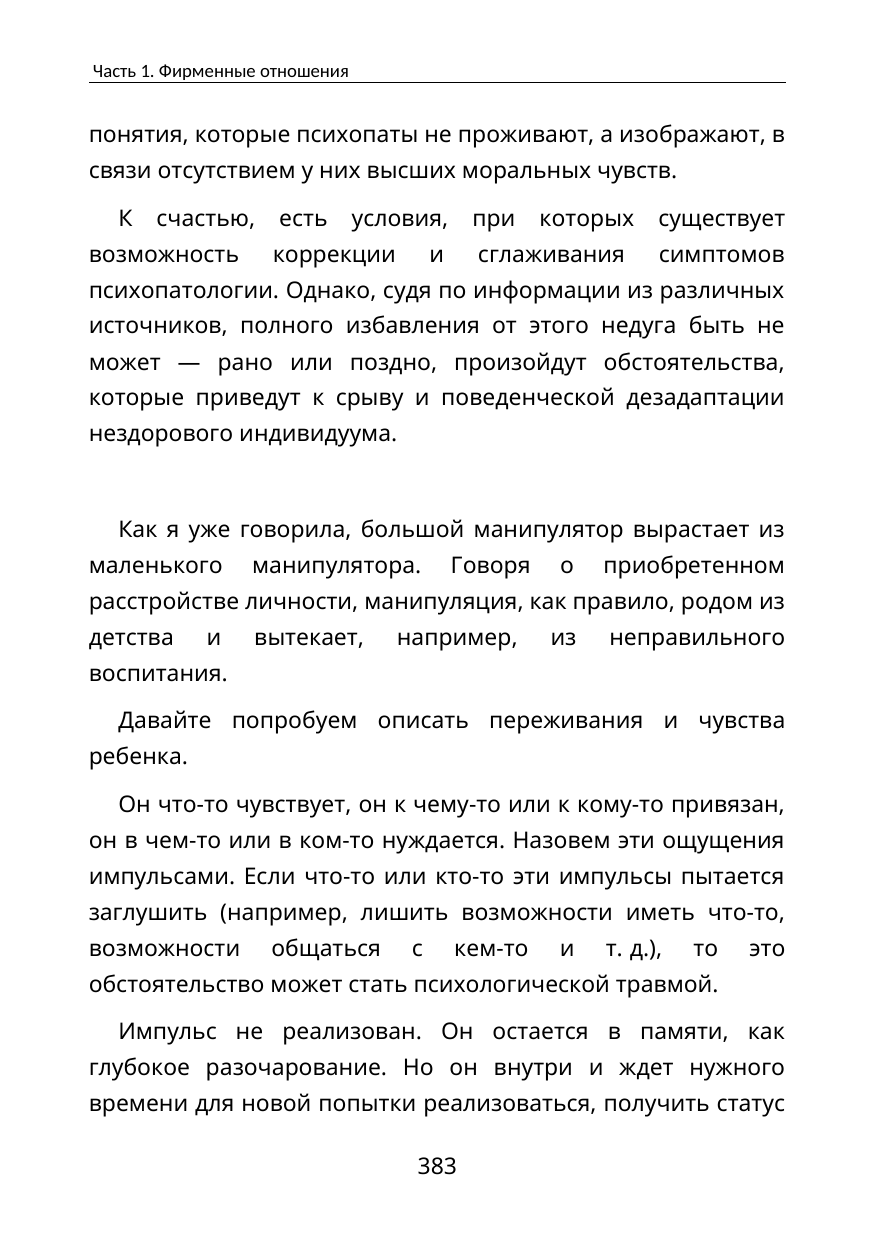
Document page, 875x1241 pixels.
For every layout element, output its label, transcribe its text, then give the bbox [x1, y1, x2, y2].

text К счастью, есть условия, при которых существует возможность коррекции и сглаживания симптомов психопатологии. Однако, судя по информации из различных источников, полного избавления от этого недуга быть не может — рано или поздно, произойдут обстоятельства, которые приведут к срыву и поведенческой дезадаптации нездорового индивидуума. [88, 202, 786, 448]
text Как я уже говорила, большой манипулятор вырастает из маленького манипулятора. Говоря о приобретенном расстройстве личности, манипуляция, как правило, родом из детства и вытекает, например, из неправильного воспитания. [88, 513, 786, 688]
text понятия, которые психопаты не проживают, а изображают, в связи отсутствием у них высших моральных чувств. [88, 118, 786, 185]
text Импульс не реализован. Он остается в памяти, как глубокое разочарование. Но он внутри и ждет нужного времени для новой попытки реализоваться, получить статус [88, 1015, 786, 1118]
text Он что-то чувствует, он к чему-то или к кому-то привязан, он в чем-то или в ком-то нуждается. Назовем эти ощущения импульсами. Если что-то или кто-то эти импульсы пытается заглушить (например, лишить возможности иметь что-то, возможности общаться с кем-то и т. д.), то это обстоятельство может стать психологической травмой. [88, 788, 786, 999]
text Давайте попробуем описать переживания и чувства ребенка. [88, 704, 786, 771]
